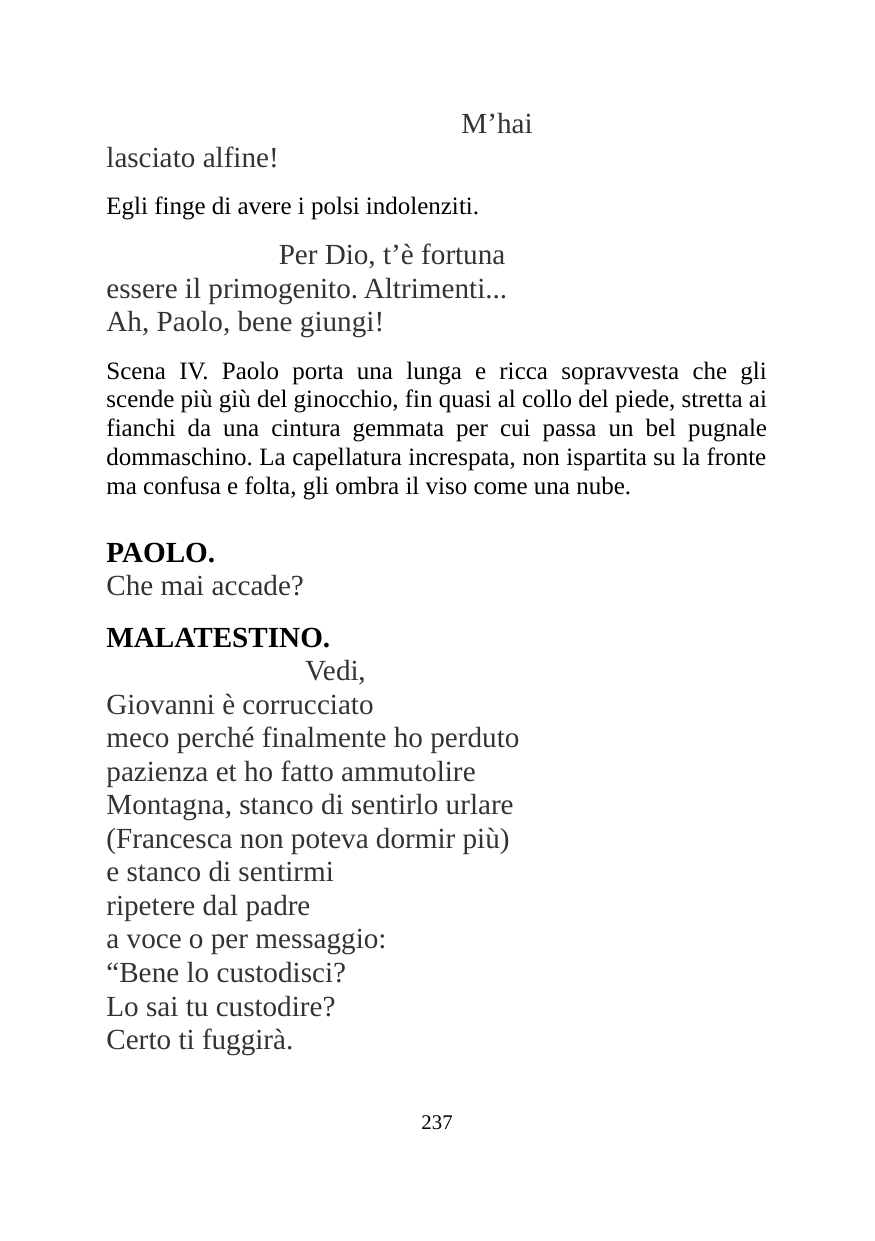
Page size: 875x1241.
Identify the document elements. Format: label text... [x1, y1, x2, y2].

text Scena IV. Paolo porta una lunga e ricca sopravvesta che gli scende più giù del ginocchio, fin quasi al collo del piede, stretta ai fianchi da una cintura gemmata per cui passa un bel pugnale dommaschino. La capellatura increspata, non ispartita su la fronte ma confusa e folta, gli ombra il viso come una nube. [106, 356, 767, 499]
text MALATESTINO. [106, 620, 767, 653]
text a voce o per messaggio: “Bene lo custodisci? Lo sai tu custodire? Certo ti fuggirà. [106, 922, 767, 1056]
text Per Dio, t’è fortuna [278, 237, 767, 271]
text Giovanni è corrucciato meco perché finalmente ho perduto pazienza et ho fatto ammutolire Montagna, stanco di sentirlo urlare (Francesca non poteva dormir più) e stanco di sentirmi ripetere dal padre [106, 687, 767, 922]
text Egli finge di avere i polsi indolenziti. [106, 191, 767, 220]
text PAOLO. [106, 535, 767, 568]
text essere il primogenito. Altrimenti... Ah, Paolo, bene giungi! [106, 271, 767, 338]
text Vedi, [305, 653, 767, 687]
text lasciato alfine! [106, 140, 767, 173]
text M’hai [461, 106, 767, 140]
text Che mai accade? [106, 568, 767, 602]
